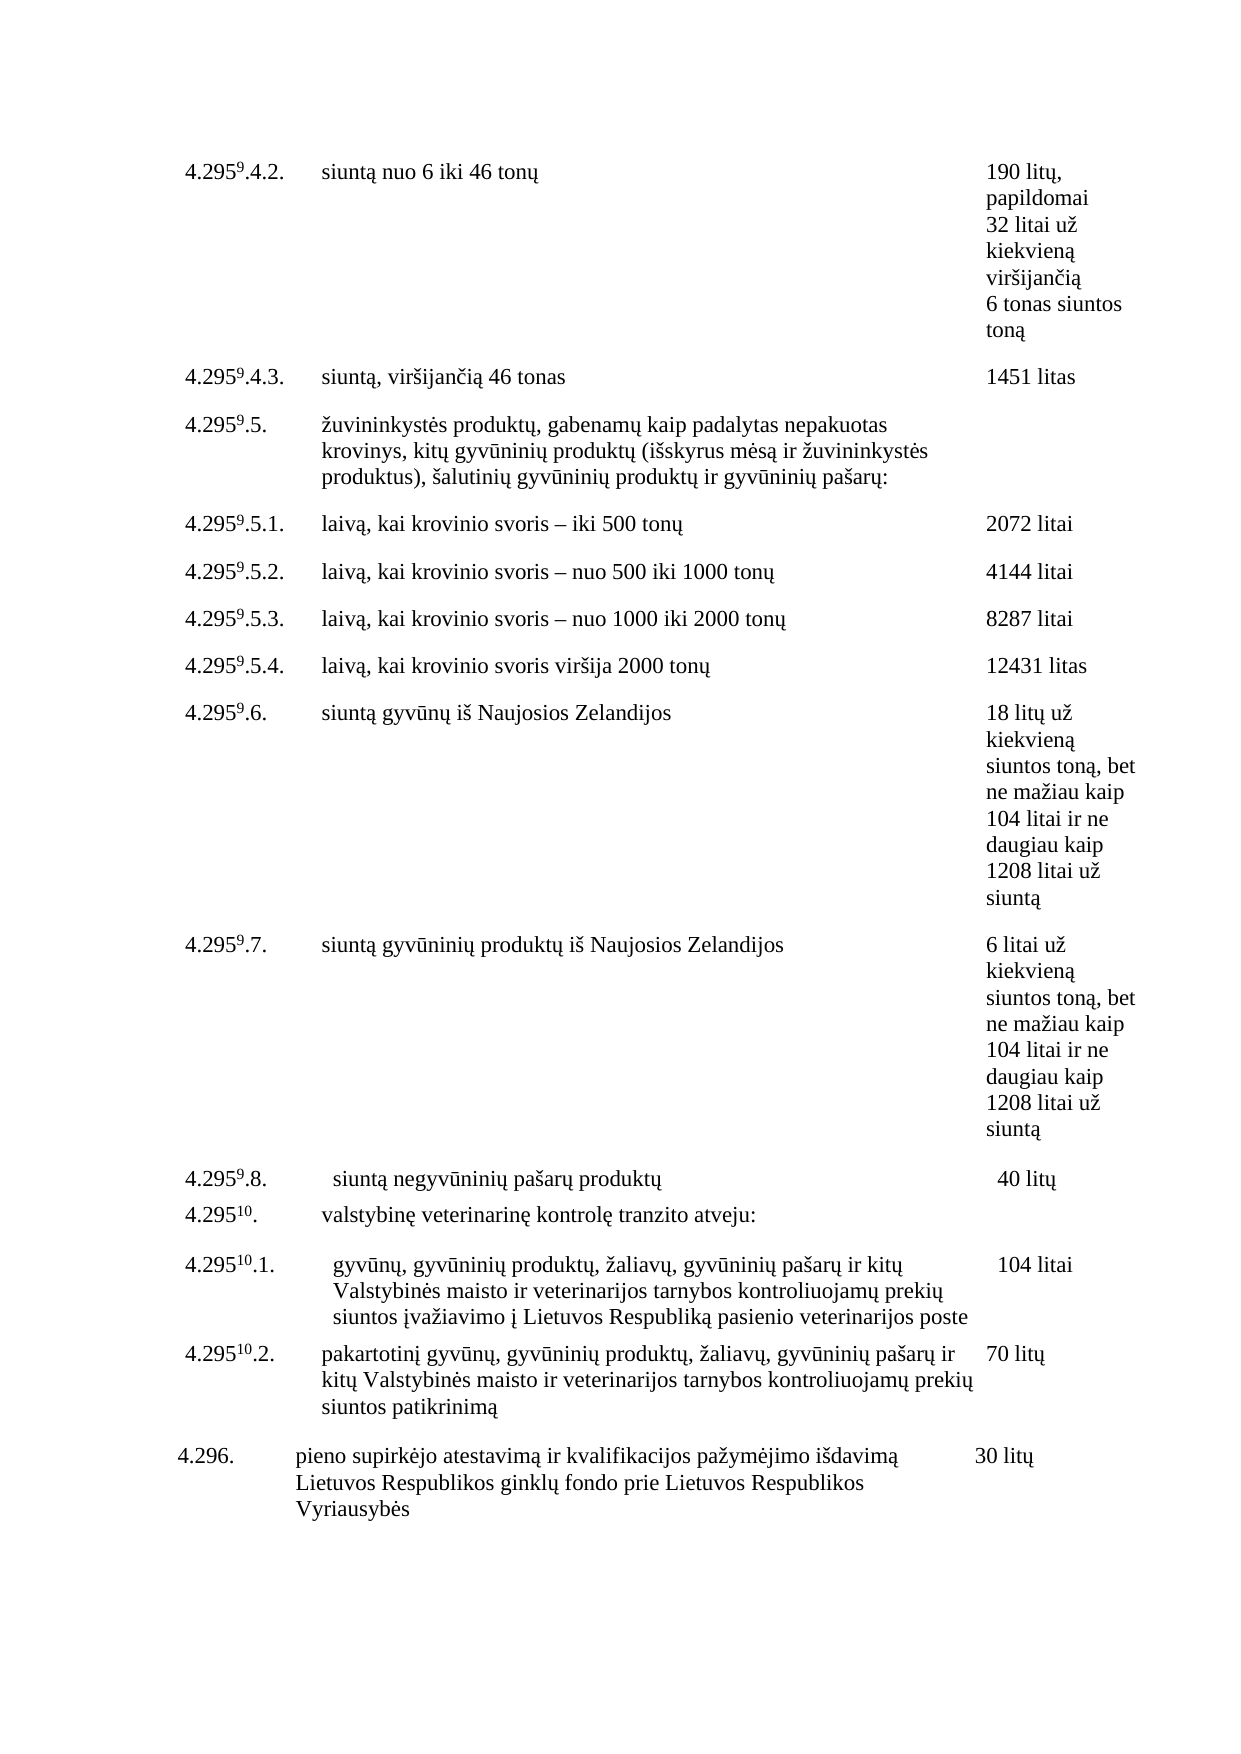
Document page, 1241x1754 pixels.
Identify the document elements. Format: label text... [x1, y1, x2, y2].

table_cell 4.2959.5.2. [174, 547, 321, 594]
table_cell 18 litų už kiekvieną siuntos toną, bet ne mažiau kaip 104 litai ir ne daugiau kaip 1208 litai už siuntą [986, 689, 1148, 921]
table_cell 6 litai už kiekvieną siuntos toną, bet ne mažiau kaip 104 litai ir ne daugiau kaip 1208 litai už siuntą [986, 921, 1148, 1152]
text 4.296. pieno supirkėjo atestavimą ir kvalifikacijos pažymėjimo išdavimą 30 litų [177, 1442, 1122, 1468]
table_cell 4.2959.7. [174, 921, 321, 1152]
table_cell siuntą negyvūninių pašarų produktų [321, 1152, 986, 1191]
table_cell siuntą, viršijančią 46 tonas [321, 353, 986, 400]
table_cell valstybinę veterinarinę kontrolę tranzito atveju: [321, 1191, 986, 1238]
table_cell 4144 litai [986, 547, 1148, 594]
table_cell 4.29510.2. [174, 1330, 321, 1430]
table_cell 190 litų, papildomai 32 litai už kiekvieną viršijančią 6 tonas siuntos toną [986, 148, 1148, 353]
table_cell 40 litų [986, 1152, 1148, 1191]
table_cell pakartotinį gyvūnų, gyvūninių produktų, žaliavų, gyvūninių pašarų ir kitų Valstybinės maisto ir veterinarijos tarnybos kontroliuojamų prekių siuntos patikrinimą [321, 1330, 986, 1430]
table_cell laivą, kai krovinio svoris – nuo 500 iki 1000 tonų [321, 547, 986, 594]
table_cell siuntą gyvūnų iš Naujosios Zelandijos [321, 689, 986, 921]
table_cell 4.2959.5. [174, 400, 321, 500]
table_cell 4.2959.6. [174, 689, 321, 921]
table_cell 4.29510.1. [174, 1238, 321, 1330]
table_cell 4.2959.5.3. [174, 595, 321, 642]
table_cell laivą, kai krovinio svoris – nuo 1000 iki 2000 tonų [321, 595, 986, 642]
table_cell 4.29510. [174, 1191, 321, 1238]
table_cell 4.2959.5.1. [174, 500, 321, 547]
table_cell 8287 litai [986, 595, 1148, 642]
table_cell 1451 litas [986, 353, 1148, 400]
table_cell žuvininkystės produktų, gabenamų kaip padalytas nepakuotas krovinys, kitų gyvūninių produktų (išskyrus mėsą ir žuvininkystės produktus), šalutinių gyvūninių produktų ir gyvūninių pašarų: [321, 400, 986, 500]
table_cell [986, 1191, 1148, 1238]
table_cell laivą, kai krovinio svoris – iki 500 tonų [321, 500, 986, 547]
table_cell gyvūnų, gyvūninių produktų, žaliavų, gyvūninių pašarų ir kitų Valstybinės maisto ir veterinarijos tarnybos kontroliuojamų prekių siuntos įvažiavimo į Lietuvos Respubliką pasienio veterinarijos poste [321, 1238, 986, 1330]
table_cell 12431 litas [986, 642, 1148, 689]
table_cell 4.2959.8. [174, 1152, 321, 1191]
table_cell siuntą nuo 6 iki 46 tonų [321, 148, 986, 353]
text Lietuvos Respublikos ginklų fondo prie Lietuvos Respublikos Vyriausybės [177, 1468, 945, 1521]
table_cell [986, 400, 1148, 500]
table_cell laivą, kai krovinio svoris viršija 2000 tonų [321, 642, 986, 689]
table_cell 4.2959.5.4. [174, 642, 321, 689]
table_cell 2072 litai [986, 500, 1148, 547]
table_cell 70 litų [986, 1330, 1148, 1430]
table_cell 4.2959.4.3. [174, 353, 321, 400]
table_cell siuntą gyvūninių produktų iš Naujosios Zelandijos [321, 921, 986, 1152]
table_cell 4.2959.4.2. [174, 148, 321, 353]
table_cell 104 litai [986, 1238, 1148, 1330]
